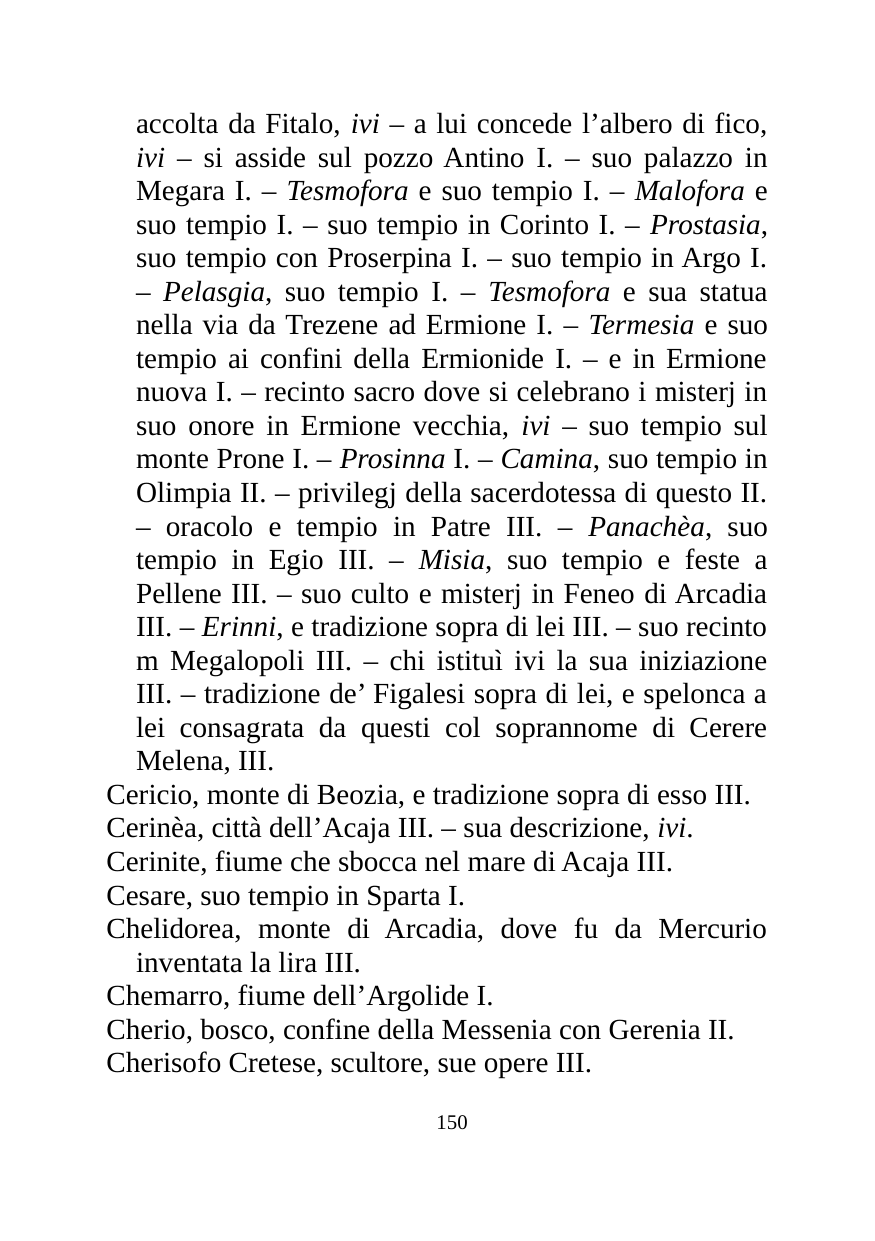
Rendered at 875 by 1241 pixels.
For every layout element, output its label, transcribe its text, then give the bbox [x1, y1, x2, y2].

text accolta da Fitalo, ivi – a lui concede l’albero di fico, ivi – si asside sul pozzo Antino I. – suo palazzo in Megara I. – Tesmofora e suo tempio I. – Malofora e suo tempio I. – suo tempio in Corinto I. – Prostasia, suo tempio con Proserpina I. – suo tempio in Argo I. – Pelasgia, suo tempio I. – Tesmofora e sua statua nella via da Trezene ad Ermione I. – Termesia e suo tempio ai confini della Ermionide I. – e in Ermione nuova I. – recinto sacro dove si celebrano i misterj in suo onore in Ermione vecchia, ivi – suo tempio sul monte Prone I. – Prosinna I. – Camina, suo tempio in Olimpia II. – privilegj della sacerdotessa di questo II. – oracolo e tempio in Patre III. – Panachèa, suo tempio in Egio III. – Misia, suo tempio e feste a Pellene III. – suo culto e misterj in Feneo di Arcadia III. – Erinni, e tradizione sopra di lei III. – suo recinto m Megalopoli III. – chi istituì ivi la sua iniziazione III. – tradizione de’ Figalesi sopra di lei, e spelonca a lei consagrata da questi col soprannome di Cerere Melena, III. [106, 106, 768, 777]
text Cerinite, fiume che sbocca nel mare di Acaja III. [106, 844, 768, 878]
text Chemarro, fiume dell’Argolide I. [106, 978, 768, 1012]
text Cericio, monte di Beozia, e tradizione sopra di esso III. [106, 777, 768, 811]
text Cerinèa, città dell’Acaja III. – sua descrizione, ivi. [106, 811, 768, 844]
text Cesare, suo tempio in Sparta I. [106, 878, 768, 911]
text Cherisofo Cretese, scultore, sue opere III. [106, 1045, 768, 1079]
text Cherio, bosco, confine della Messenia con Gerenia II. [106, 1012, 768, 1045]
text Chelidorea, monte di Arcadia, dove fu da Mercurio inventata la lira III. [106, 911, 768, 978]
